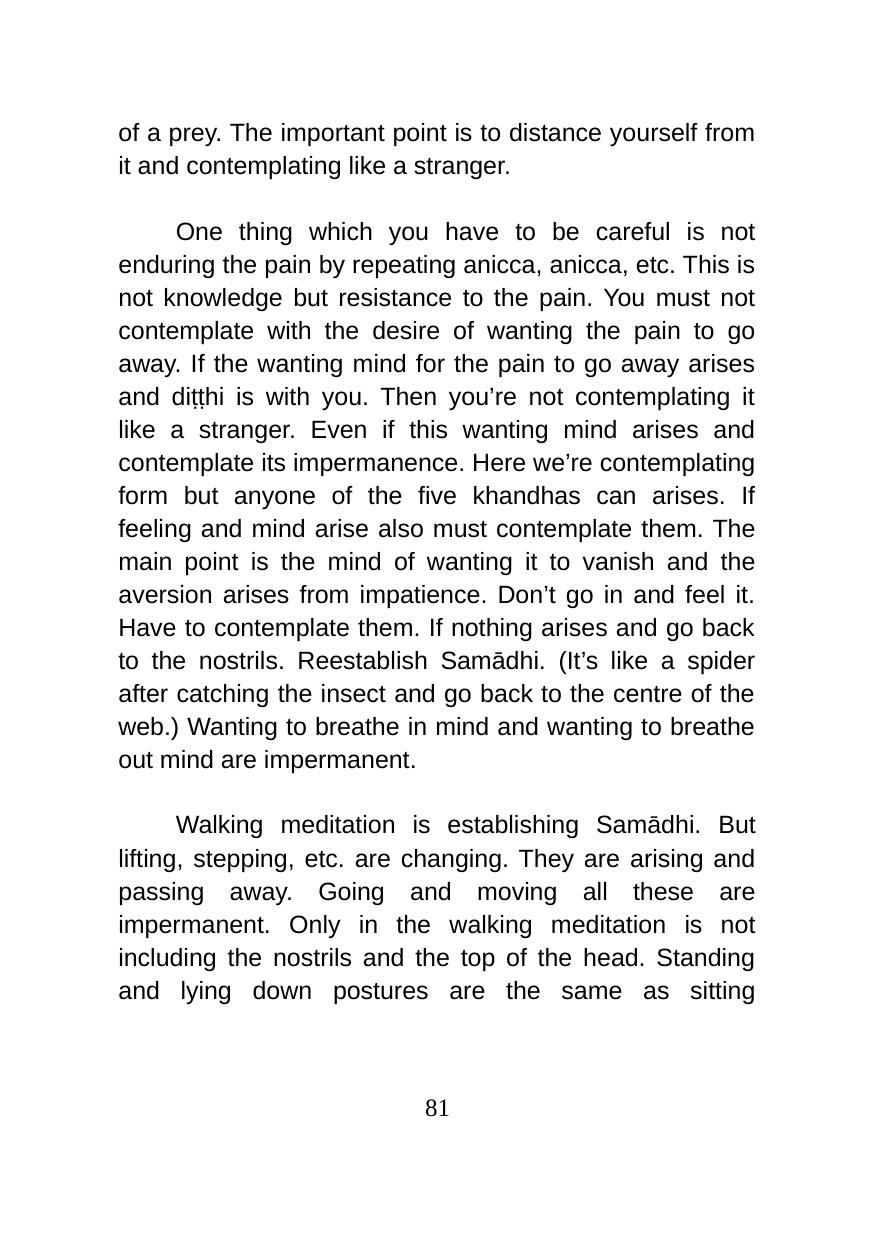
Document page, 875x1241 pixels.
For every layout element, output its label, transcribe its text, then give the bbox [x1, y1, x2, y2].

text One thing which you have to be careful is not enduring the pain by repeating anicca, anicca, etc. This is not knowledge but resistance to the pain. You must not contemplate with the desire of wanting the pain to go away. If the wanting mind for the pain to go away arises and diṭṭhi is with you. Then you’re not contemplating it like a stranger. Even if this wanting mind arises and contemplate its impermanence. Here we’re contemplating form but anyone of the five khandhas can arises. If feeling and mind arise also must contemplate them. The main point is the mind of wanting it to vanish and the aversion arises from impatience. Don’t go in and feel it. Have to contemplate them. If nothing arises and go back to the nostrils. Reestablish Samādhi. (It’s like a spider after catching the insect and go back to the centre of the web.) Wanting to breathe in mind and wanting to breathe out mind are impermanent. [118, 217, 756, 774]
text Walking meditation is establishing Samādhi. But lifting, stepping, etc. are changing. They are arising and passing away. Going and moving all these are impermanent. Only in the walking meditation is not including the nostrils and the top of the head. Standing and lying down postures are the same as sitting [118, 811, 756, 1004]
text of a prey. The important point is to distance yourself from it and contemplating like a stranger. [118, 118, 756, 180]
